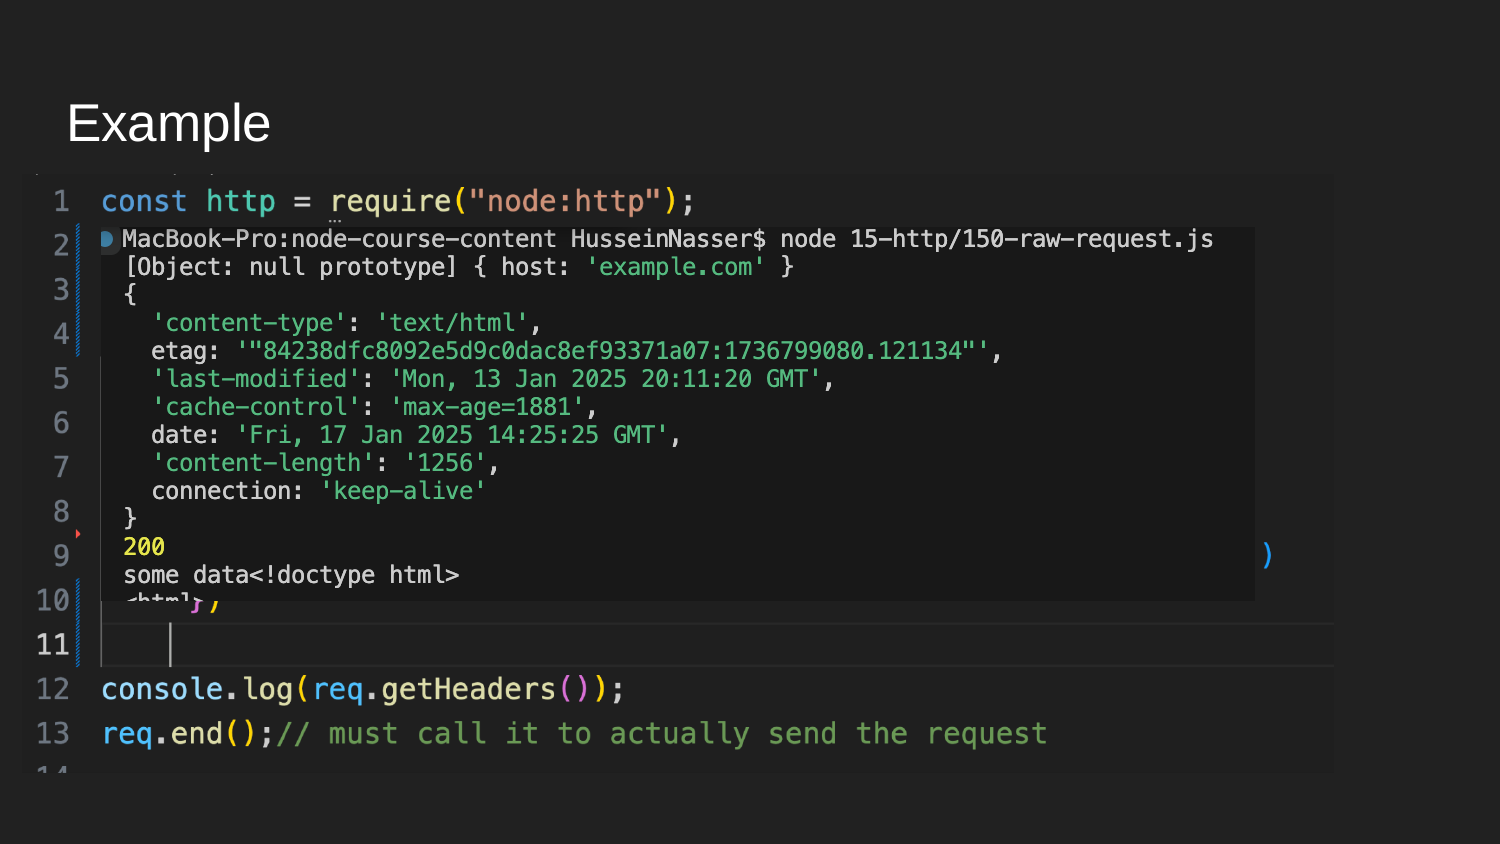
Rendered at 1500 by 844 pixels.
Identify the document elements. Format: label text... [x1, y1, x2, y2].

picture [22, 174, 1334, 773]
title Example [51, 72, 1449, 167]
